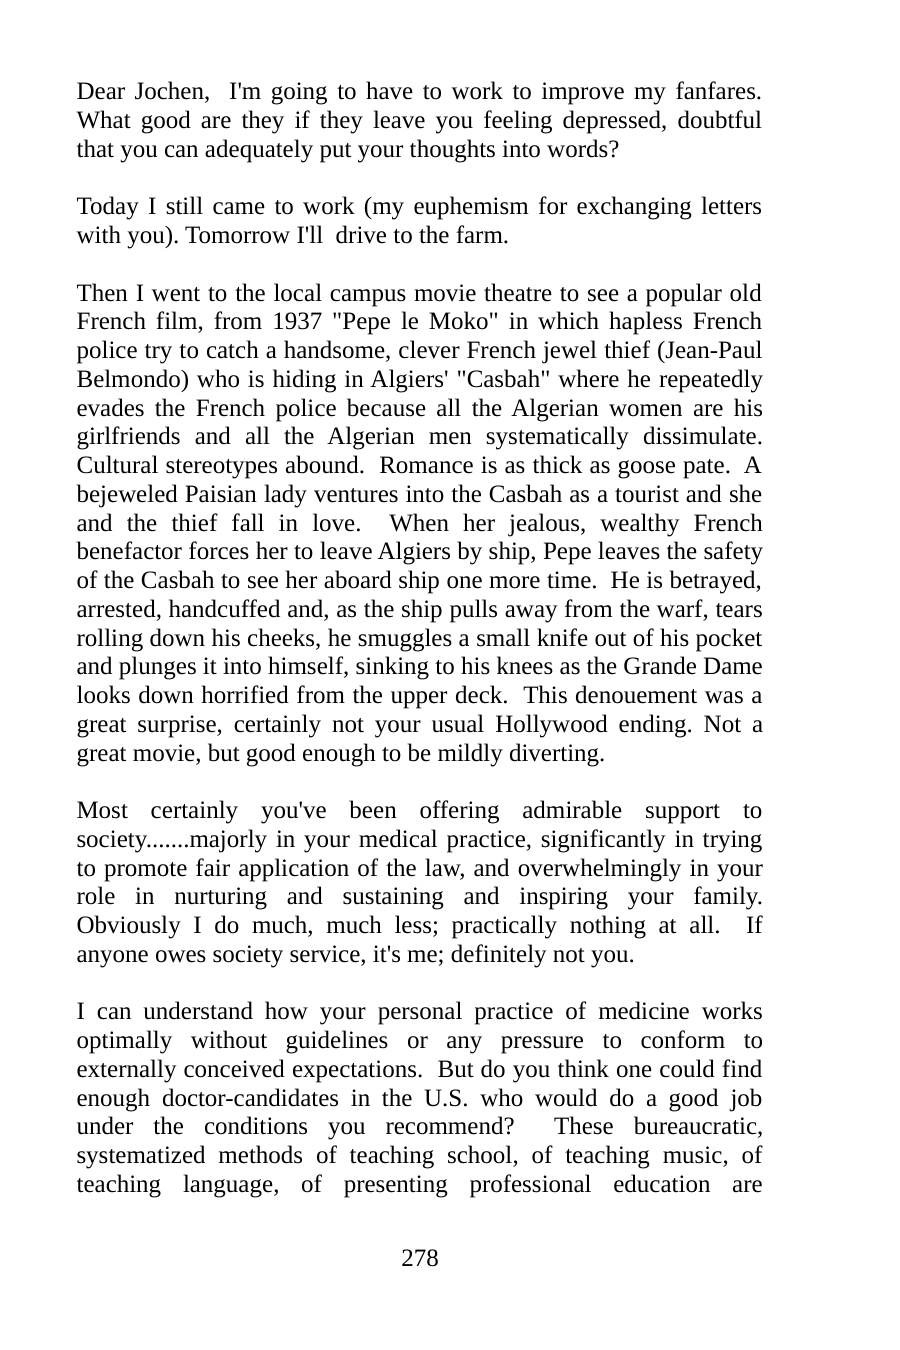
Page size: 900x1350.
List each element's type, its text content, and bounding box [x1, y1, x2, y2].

text I can understand how your personal practice of medicine works optimally without guidelines or any pressure to conform to externally conceived expectations. But do you think one could find enough doctor-candidates in the U.S. who would do a good job under the conditions you recommend? These bureaucratic, systematized methods of teaching school, of teaching music, of teaching language, of presenting professional education are [76, 996, 763, 1198]
text Then I went to the local campus movie theatre to see a popular old French film, from 1937 "Pepe le Moko" in which hapless French police try to catch a handsome, clever French jewel thief (Jean-Paul Belmondo) who is hiding in Algiers' "Casbah" where he repeatedly evades the French police because all the Algerian women are his girlfriends and all the Algerian men systematically dissimulate. Cultural stereotypes abound. Romance is as thick as goose pate. A bejeweled Paisian lady ventures into the Casbah as a tourist and she and the thief fall in love. When her jealous, wealthy French benefactor forces her to leave Algiers by ship, Pepe leaves the safety of the Casbah to see her aboard ship one more time. He is betrayed, arrested, handcuffed and, as the ship pulls away from the warf, tears rolling down his cheeks, he smuggles a small knife out of his pocket and plunges it into himself, sinking to his knees as the Grande Dame looks down horrified from the upper deck. This denouement was a great surprise, certainly not your usual Hollywood ending. Not a great movie, but good enough to be mildly diverting. [76, 278, 763, 766]
text Today I still came to work (my euphemism for exchanging letters with you). Tomorrow I'll drive to the farm. [76, 191, 763, 249]
text Most certainly you've been offering admirable support to society.......majorly in your medical practice, significantly in trying to promote fair application of the law, and overwhelmingly in your role in nurturing and sustaining and inspiring your family. Obviously I do much, much less; practically nothing at all. If anyone owes society service, it's me; definitely not you. [76, 795, 763, 968]
text Dear Jochen, I'm going to have to work to improve my fanfares. What good are they if they leave you feeling depressed, doubtful that you can adequately put your thoughts into words? [76, 76, 763, 163]
